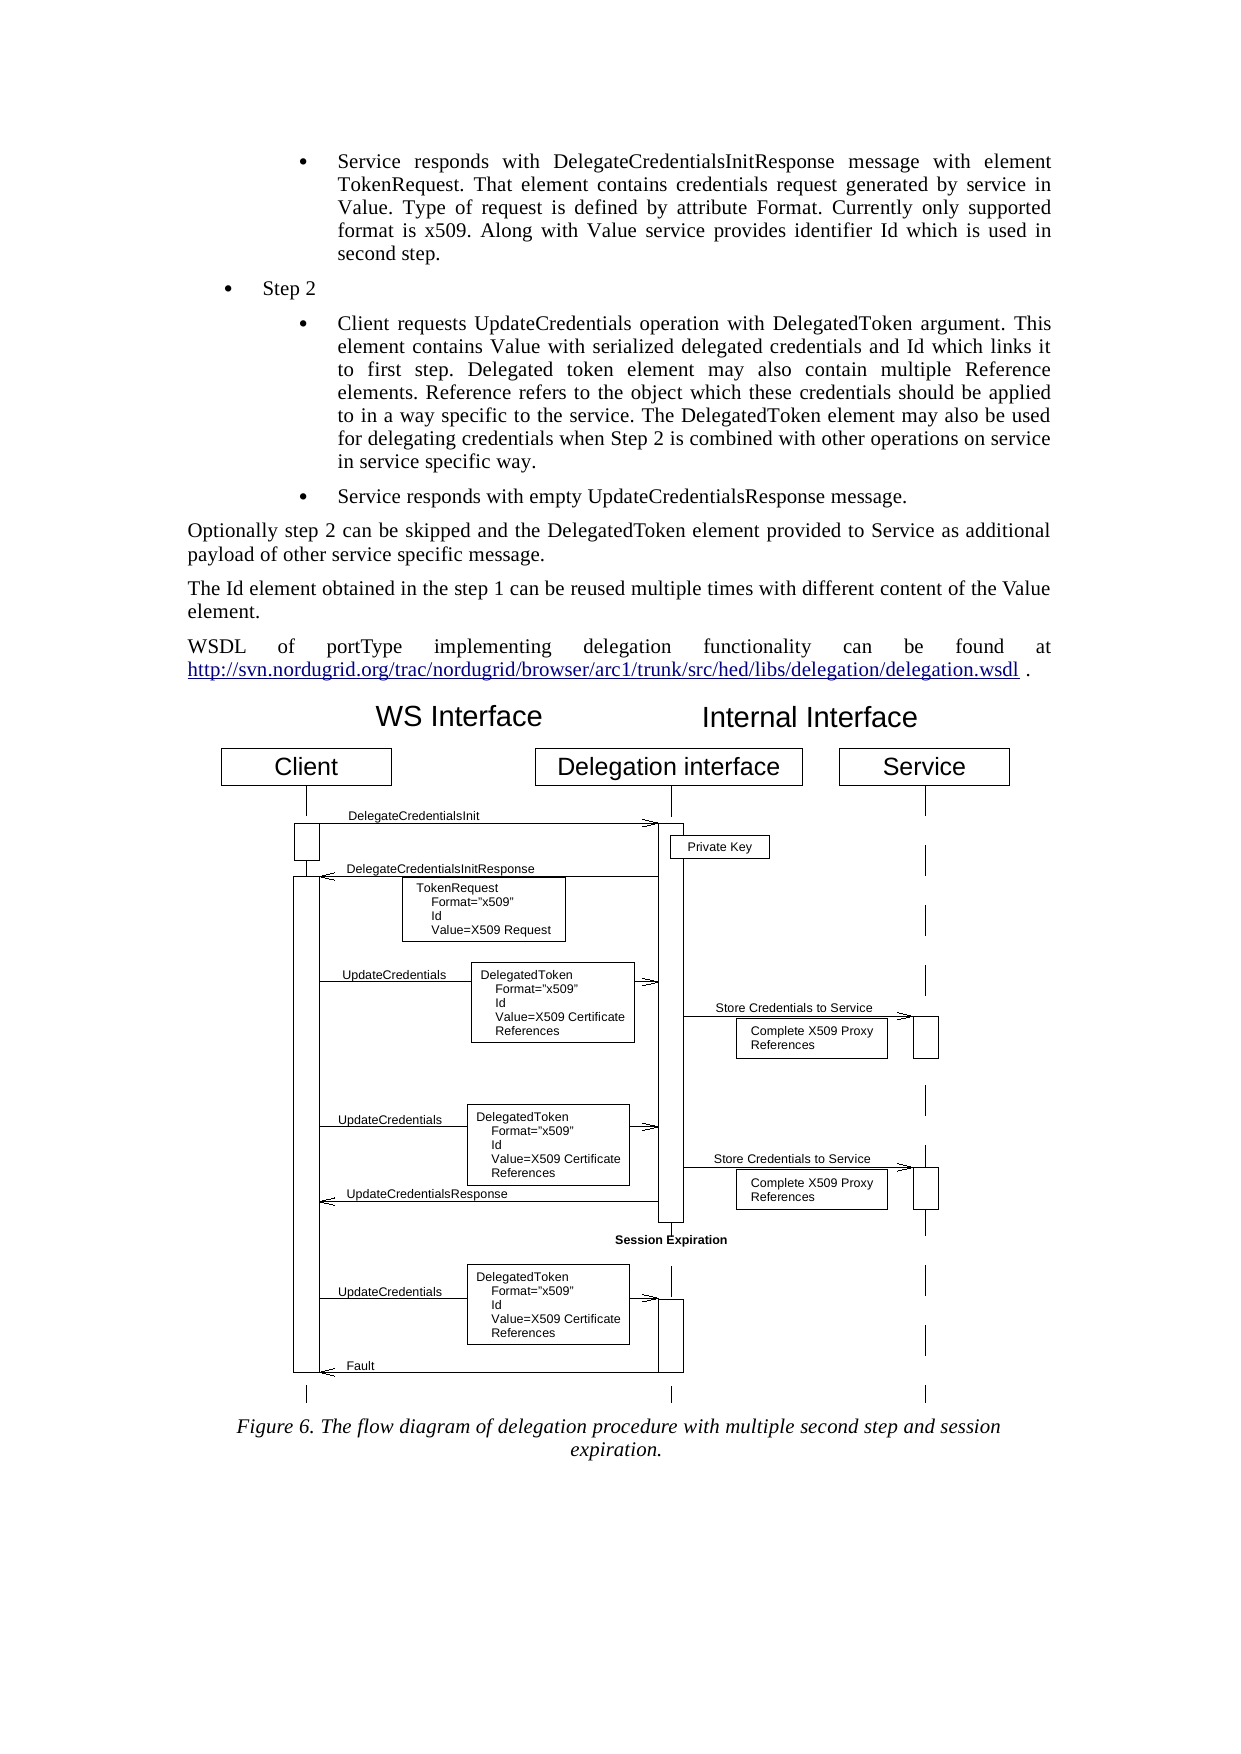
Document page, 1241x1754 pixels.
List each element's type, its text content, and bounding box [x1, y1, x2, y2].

list Service responds with empty UpdateCredentialsResponse message. [300, 484, 1053, 508]
text Figure 6. The flow diagram of delegation procedure with multiple second step and session expiration. [187, 1415, 1053, 1461]
text The Id element obtained in the step 1 can be reused multiple times with different content of the Value element. [187, 577, 1053, 623]
text Optionally step 2 can be skipped and the DelegatedToken element provided to Service as additional payload of other service specific message. [187, 519, 1053, 565]
list Service responds with DelegateCredentialsInitResponse message with element TokenRequest. That element contains credentials request generated by service in Value. Type of request is defined by attribute Format. Currently only supported format is x509. Along with Value service provides identifier Id which is used in second step. [300, 150, 1053, 265]
list Client requests UpdateCredentials operation with DelegatedToken argument. This element contains Value with serialized delegated credentials and Id which links it to first step. Delegated token element may also contain multiple Reference elements. Reference refers to the object which these credentials should be applied to in a way specific to the service. The DelegatedToken element may also be used for delegating credentials when Step 2 is combined with other operations on service in service specific way. [300, 312, 1053, 473]
list Step 2 [225, 277, 1053, 300]
text WSDL of portType implementing delegation functionality can be found at http://svn.nordugrid.org/trac/nordugrid/browser/arc1/trunk/src/hed/libs/delegation/delegation.wsdl . [187, 635, 1053, 681]
